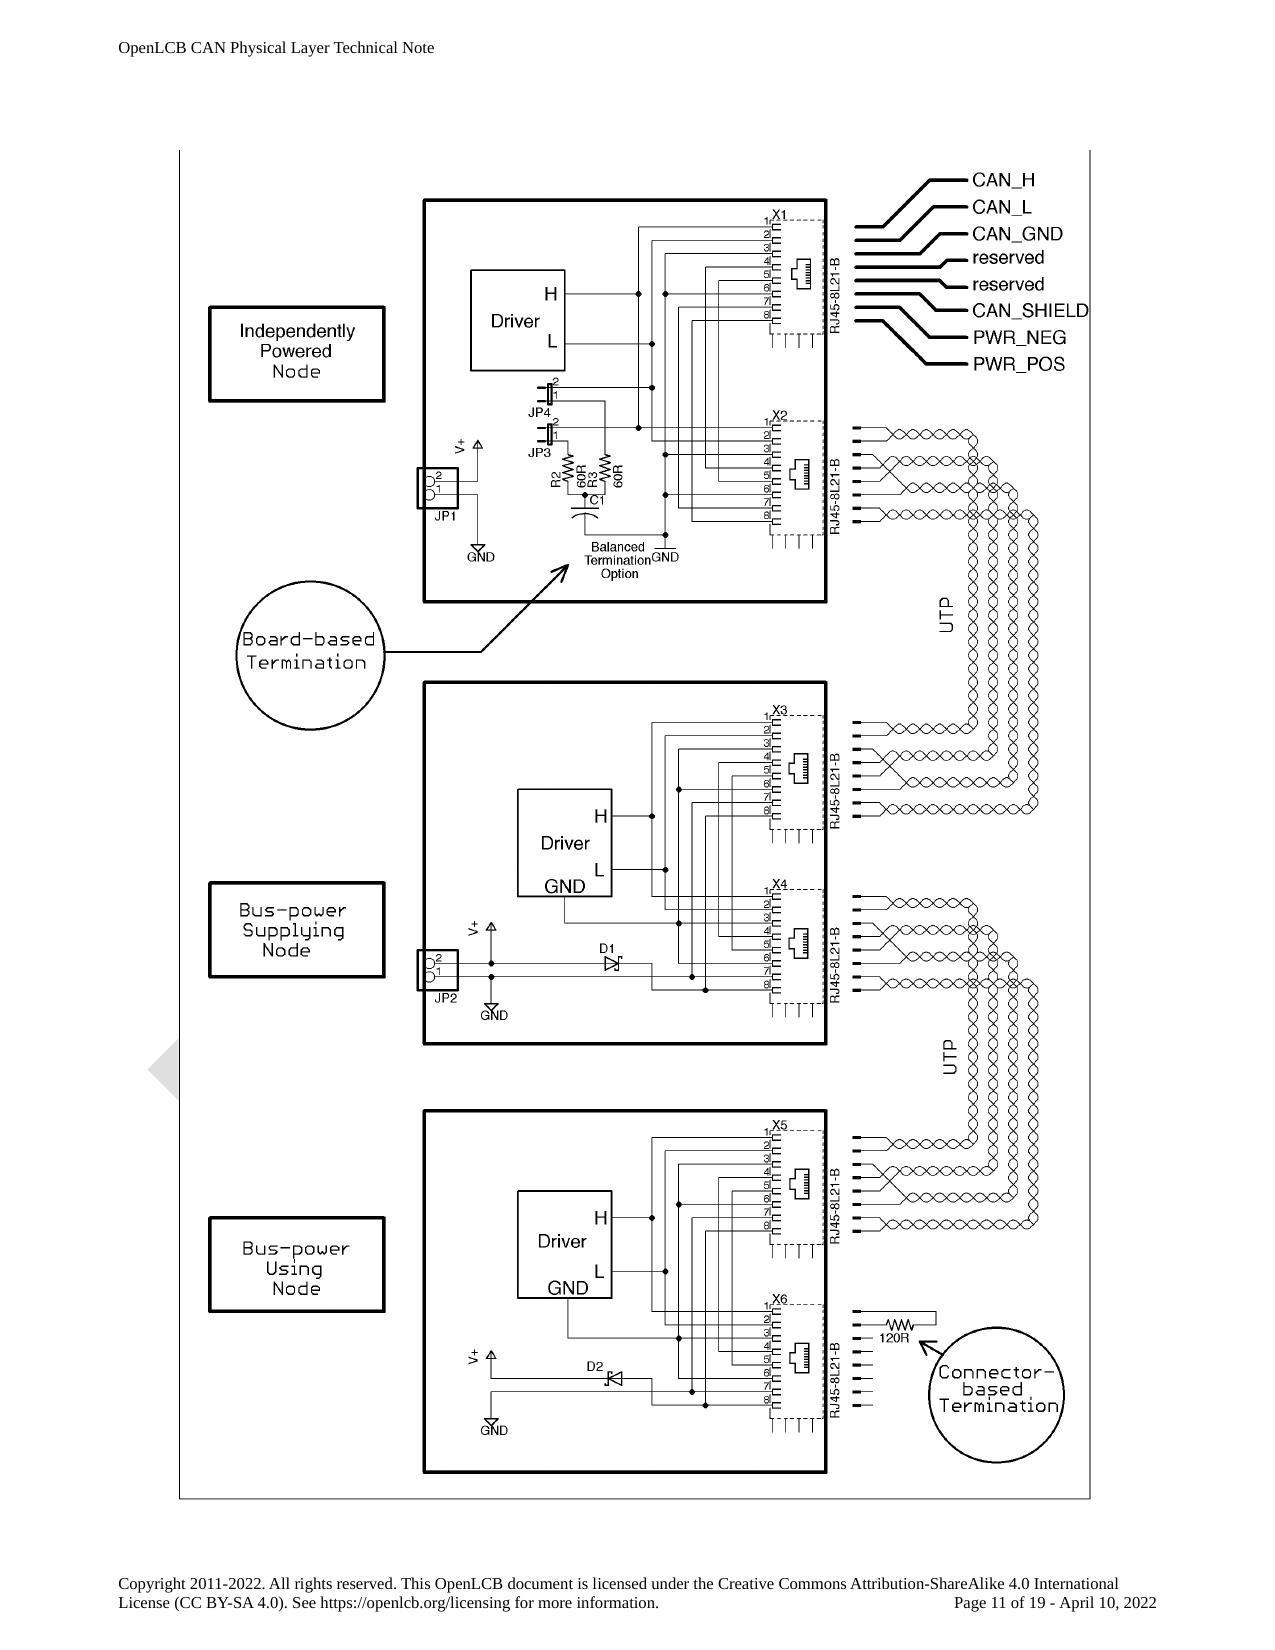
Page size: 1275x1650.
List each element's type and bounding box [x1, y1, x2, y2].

picture [178, 150, 1097, 1500]
